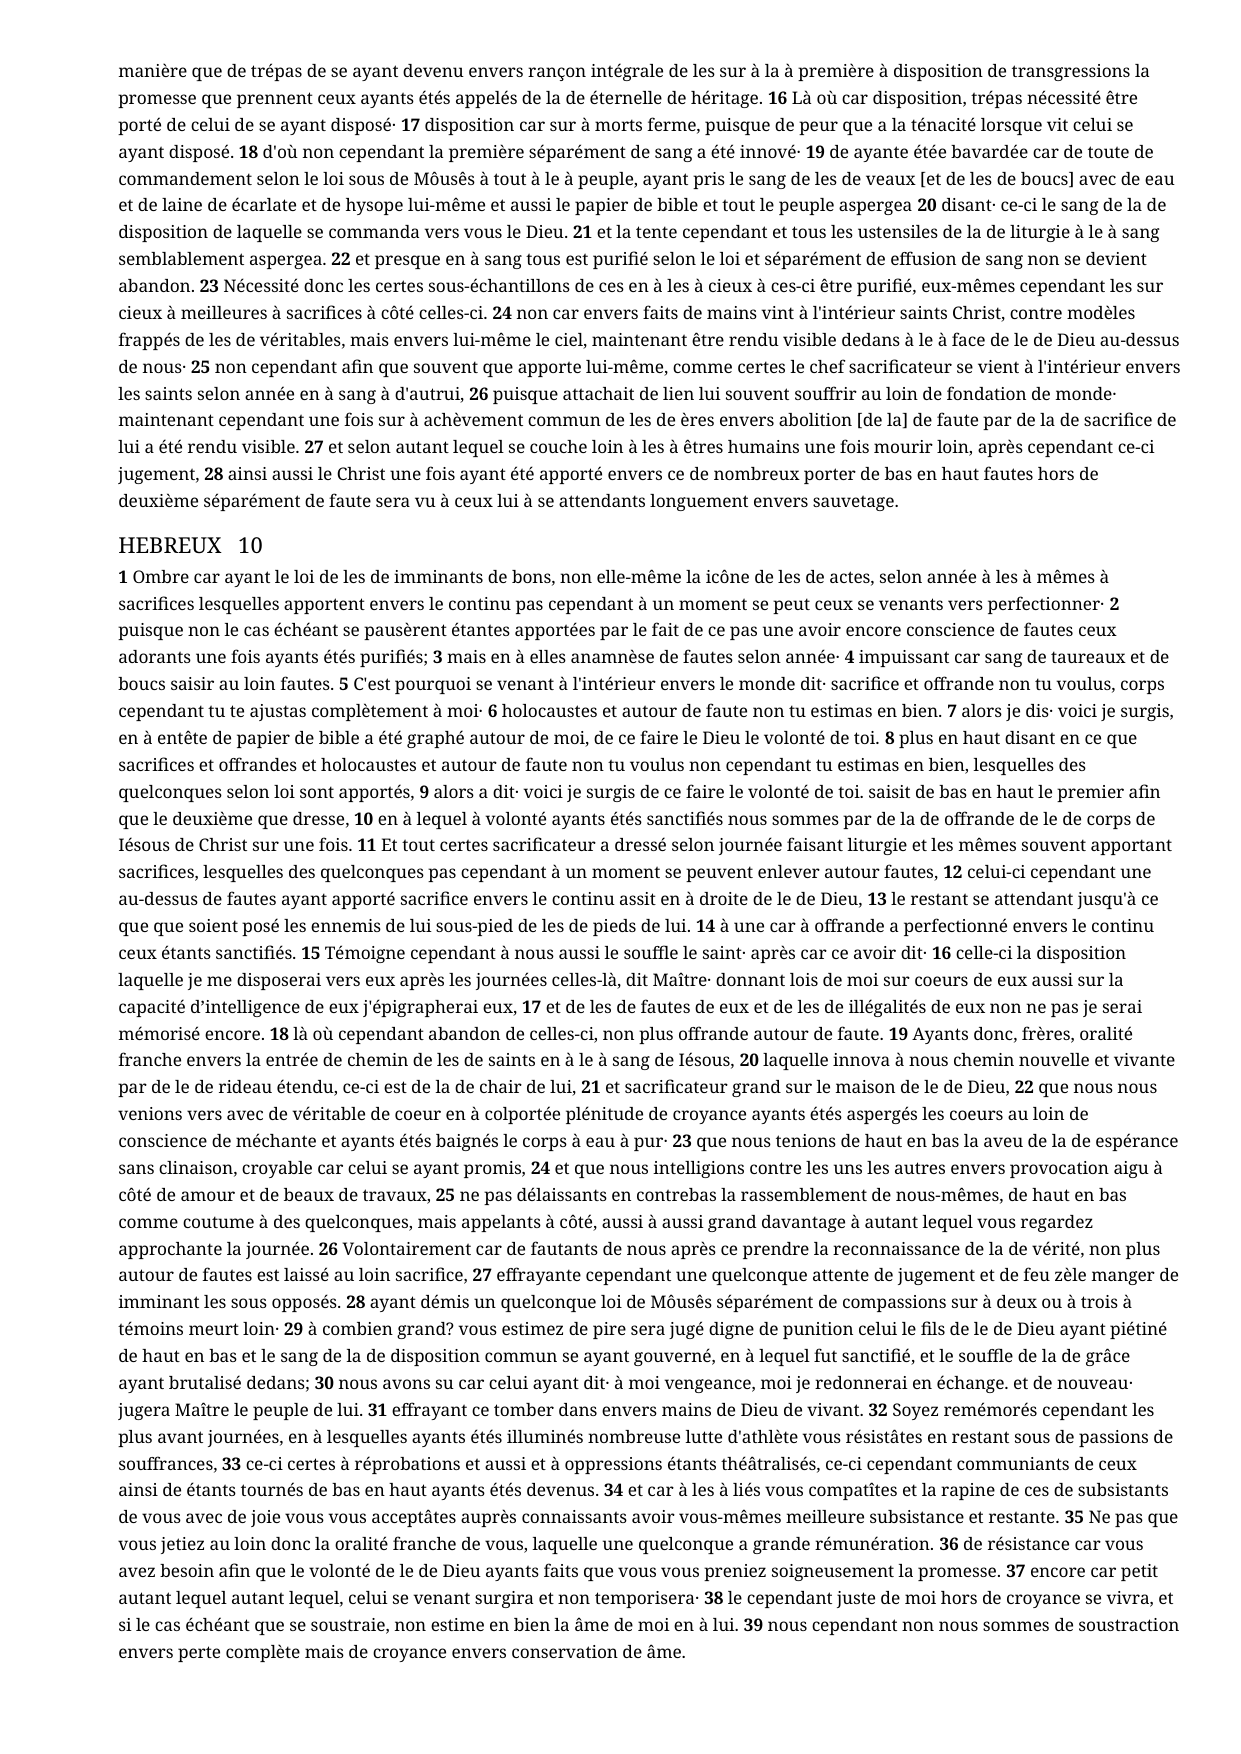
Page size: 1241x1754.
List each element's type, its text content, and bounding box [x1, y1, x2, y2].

text manière que de trépas de se ayant devenu envers rançon intégrale de les sur à la à première à disposition de transgressions la promesse que prennent ceux ayants étés appelés de la de éternelle de héritage. 16 Là où car disposition, trépas nécessité être porté de celui de se ayant disposé· 17 disposition car sur à morts ferme, puisque de peur que a la ténacité lorsque vit celui se ayant disposé. 18 d'où non cependant la première séparément de sang a été innové· 19 de ayante étée bavardée car de toute de commandement selon le loi sous de Môusês à tout à le à peuple, ayant pris le sang de les de veaux [et de les de boucs] avec de eau et de laine de écarlate et de hysope lui-même et aussi le papier de bible et tout le peuple aspergea 20 disant· ce-ci le sang de la de disposition de laquelle se commanda vers vous le Dieu. 21 et la tente cependant et tous les ustensiles de la de liturgie à le à sang semblablement aspergea. 22 et presque en à sang tous est purifié selon le loi et séparément de effusion de sang non se devient abandon. 23 Nécessité donc les certes sous-échantillons de ces en à les à cieux à ces-ci être purifié, eux-mêmes cependant les sur cieux à meilleures à sacrifices à côté celles-ci. 24 non car envers faits de mains vint à l'intérieur saints Christ, contre modèles frappés de les de véritables, mais envers lui-même le ciel, maintenant être rendu visible dedans à le à face de le de Dieu au-dessus de nous· 25 non cependant afin que souvent que apporte lui-même, comme certes le chef sacrificateur se vient à l'intérieur envers les saints selon année en à sang à d'autrui, 26 puisque attachait de lien lui souvent souffrir au loin de fondation de monde· maintenant cependant une fois sur à achèvement commun de les de ères envers abolition [de la] de faute par de la de sacrifice de lui a été rendu visible. 27 et selon autant lequel se couche loin à les à êtres humains une fois mourir loin, après cependant ce-ci jugement, 28 ainsi aussi le Christ une fois ayant été apporté envers ce de nombreux porter de bas en haut fautes hors de deuxième séparément de faute sera vu à ceux lui à se attendants longuement envers sauvetage. [118, 59, 1181, 512]
text 1 Ombre car ayant le loi de les de imminants de bons, non elle-même la icône de les de actes, selon année à les à mêmes à sacrifices lesquelles apportent envers le continu pas cependant à un moment se peut ceux se venants vers perfectionner· 2 puisque non le cas échéant se pausèrent étantes apportées par le fait de ce pas une avoir encore conscience de fautes ceux adorants une fois ayants étés purifiés; 3 mais en à elles anamnèse de fautes selon année· 4 impuissant car sang de taureaux et de boucs saisir au loin fautes. 5 C'est pourquoi se venant à l'intérieur envers le monde dit· sacrifice et offrande non tu voulus, corps cependant tu te ajustas complètement à moi· 6 holocaustes et autour de faute non tu estimas en bien. 7 alors je dis· voici je surgis, en à entête de papier de bible a été graphé autour de moi, de ce faire le Dieu le volonté de toi. 8 plus en haut disant en ce que sacrifices et offrandes et holocaustes et autour de faute non tu voulus non cependant tu estimas en bien, lesquelles des quelconques selon loi sont apportés, 9 alors a dit· voici je surgis de ce faire le volonté de toi. saisit de bas en haut le premier afin que le deuxième que dresse, 10 en à lequel à volonté ayants étés sanctifiés nous sommes par de la de offrande de le de corps de Iésous de Christ sur une fois. 11 Et tout certes sacrificateur a dressé selon journée faisant liturgie et les mêmes souvent apportant sacrifices, lesquelles des quelconques pas cependant à un moment se peuvent enlever autour fautes, 12 celui-ci cependant une au-dessus de fautes ayant apporté sacrifice envers le continu assit en à droite de le de Dieu, 13 le restant se attendant jusqu'à ce que que soient posé les ennemis de lui sous-pied de les de pieds de lui. 14 à une car à offrande a perfectionné envers le continu ceux étants sanctifiés. 15 Témoigne cependant à nous aussi le souffle le saint· après car ce avoir dit· 16 celle-ci la disposition laquelle je me disposerai vers eux après les journées celles-là, dit Maître· donnant lois de moi sur coeurs de eux aussi sur la capacité d’intelligence de eux j'épigrapherai eux, 17 et de les de fautes de eux et de les de illégalités de eux non ne pas je serai mémorisé encore. 18 là où cependant abandon de celles-ci, non plus offrande autour de faute. 19 Ayants donc, frères, oralité franche envers la entrée de chemin de les de saints en à le à sang de Iésous, 20 laquelle innova à nous chemin nouvelle et vivante par de le de rideau étendu, ce-ci est de la de chair de lui, 21 et sacrificateur grand sur le maison de le de Dieu, 22 que nous nous venions vers avec de véritable de coeur en à colportée plénitude de croyance ayants étés aspergés les coeurs au loin de conscience de méchante et ayants étés baignés le corps à eau à pur· 23 que nous tenions de haut en bas la aveu de la de espérance sans clinaison, croyable car celui se ayant promis, 24 et que nous intelligions contre les uns les autres envers provocation aigu à côté de amour et de beaux de travaux, 25 ne pas délaissants en contrebas la rassemblement de nous-mêmes, de haut en bas comme coutume à des quelconques, mais appelants à côté, aussi à aussi grand davantage à autant lequel vous regardez approchante la journée. 26 Volontairement car de fautants de nous après ce prendre la reconnaissance de la de vérité, non plus autour de fautes est laissé au loin sacrifice, 27 effrayante cependant une quelconque attente de jugement et de feu zèle manger de imminant les sous opposés. 28 ayant démis un quelconque loi de Môusês séparément de compassions sur à deux ou à trois à témoins meurt loin· 29 à combien grand? vous estimez de pire sera jugé digne de punition celui le fils de le de Dieu ayant piétiné de haut en bas et le sang de la de disposition commun se ayant gouverné, en à lequel fut sanctifié, et le souffle de la de grâce ayant brutalisé dedans; 30 nous avons su car celui ayant dit· à moi vengeance, moi je redonnerai en échange. et de nouveau· jugera Maître le peuple de lui. 31 effrayant ce tomber dans envers mains de Dieu de vivant. 32 Soyez remémorés cependant les plus avant journées, en à lesquelles ayants étés illuminés nombreuse lutte d'athlète vous résistâtes en restant sous de passions de souffrances, 33 ce-ci certes à réprobations et aussi et à oppressions étants théâtralisés, ce-ci cependant communiants de ceux ainsi de étants tournés de bas en haut ayants étés devenus. 34 et car à les à liés vous compatîtes et la rapine de ces de subsistants de vous avec de joie vous vous acceptâtes auprès connaissants avoir vous-mêmes meilleure subsistance et restante. 35 Ne pas que vous jetiez au loin donc la oralité franche de vous, laquelle une quelconque a grande rémunération. 36 de résistance car vous avez besoin afin que le volonté de le de Dieu ayants faits que vous vous preniez soigneusement la promesse. 37 encore car petit autant lequel autant lequel, celui se venant surgira et non temporisera· 38 le cependant juste de moi hors de croyance se vivra, et si le cas échéant que se soustraie, non estime en bien la âme de moi en à lui. 39 nous cependant non nous sommes de soustraction envers perte complète mais de croyance envers conservation de âme. [118, 565, 1181, 1663]
text HEBREUX 10 [118, 531, 1181, 560]
